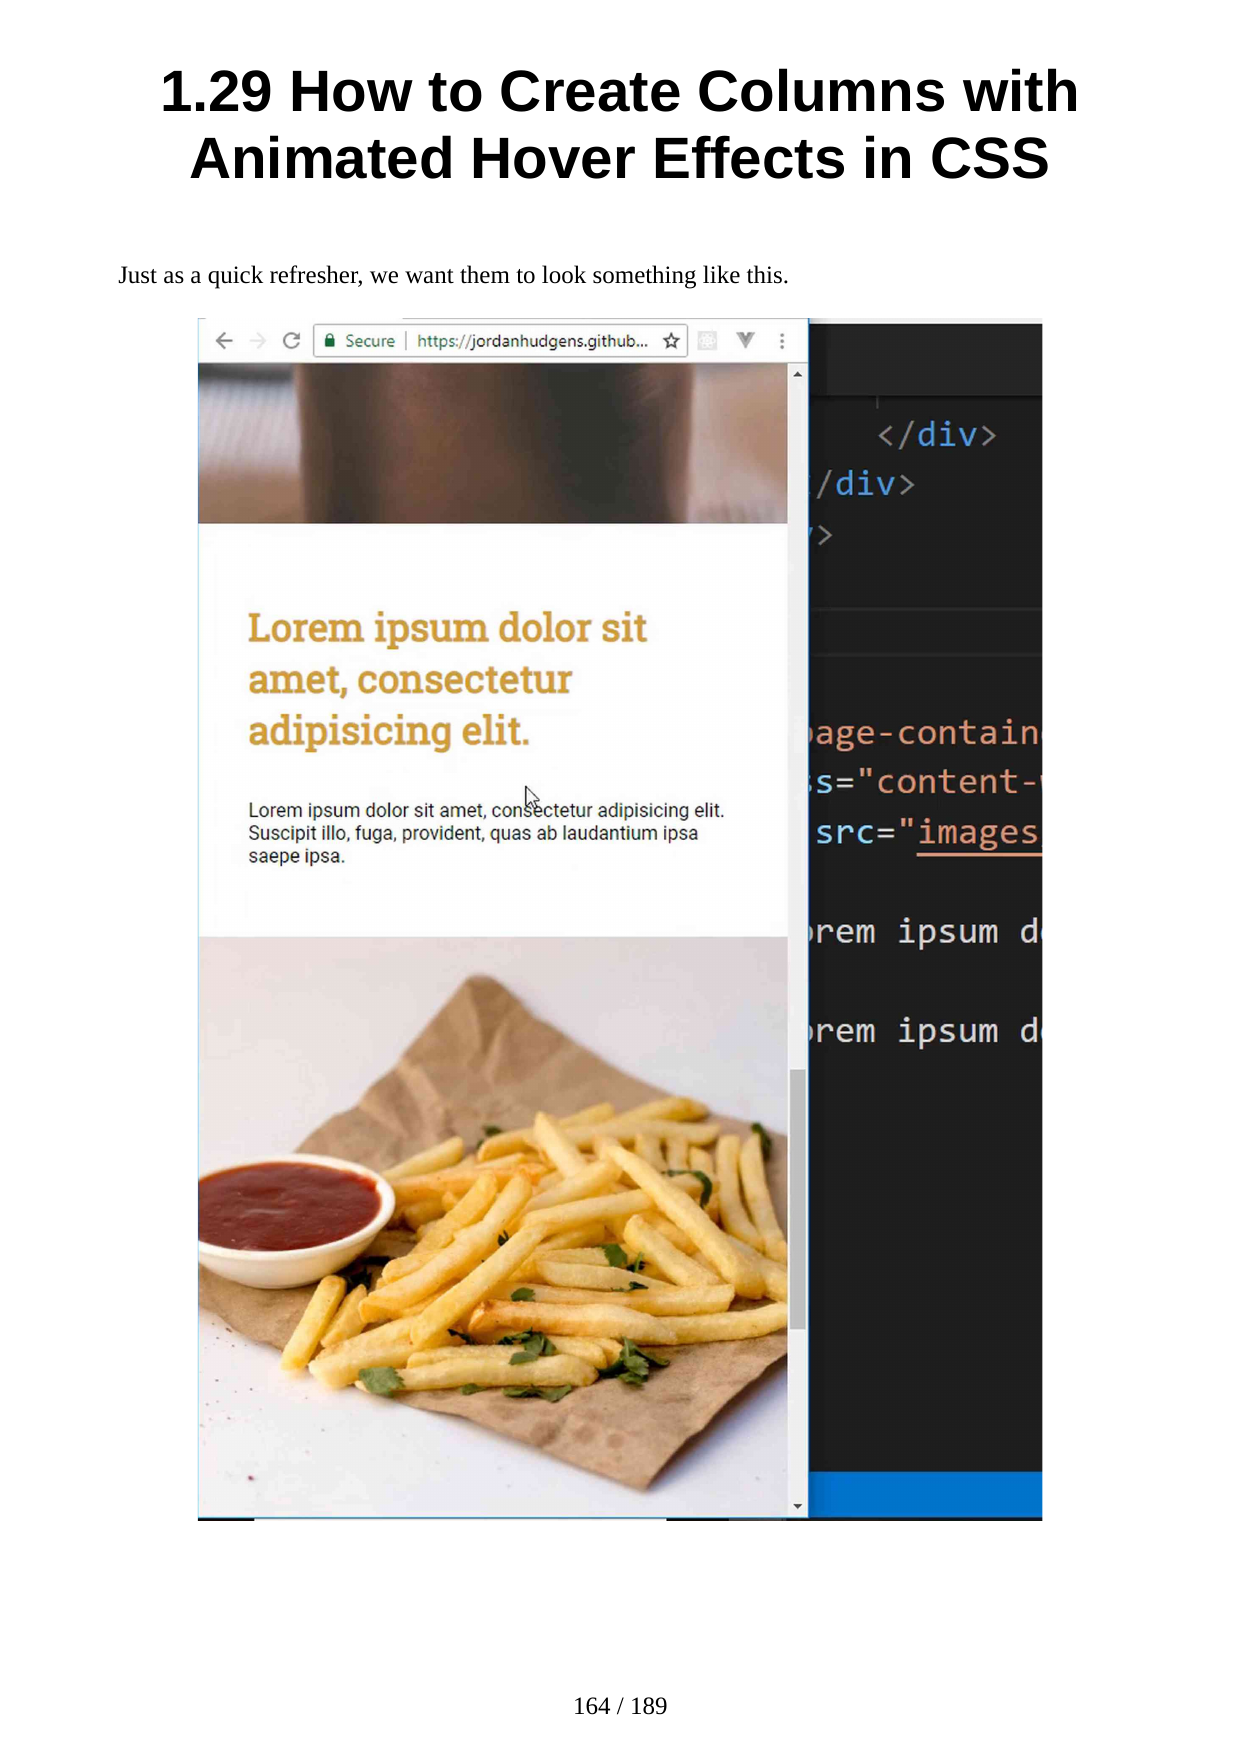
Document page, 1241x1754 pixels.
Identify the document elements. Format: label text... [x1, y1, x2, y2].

picture [197, 318, 1043, 1521]
text Just as a quick refresher, we want them to look something like this. [118, 261, 1122, 289]
title 1.29 How to Create Columns with Animated Hover Effects in CSS [118, 56, 1122, 190]
